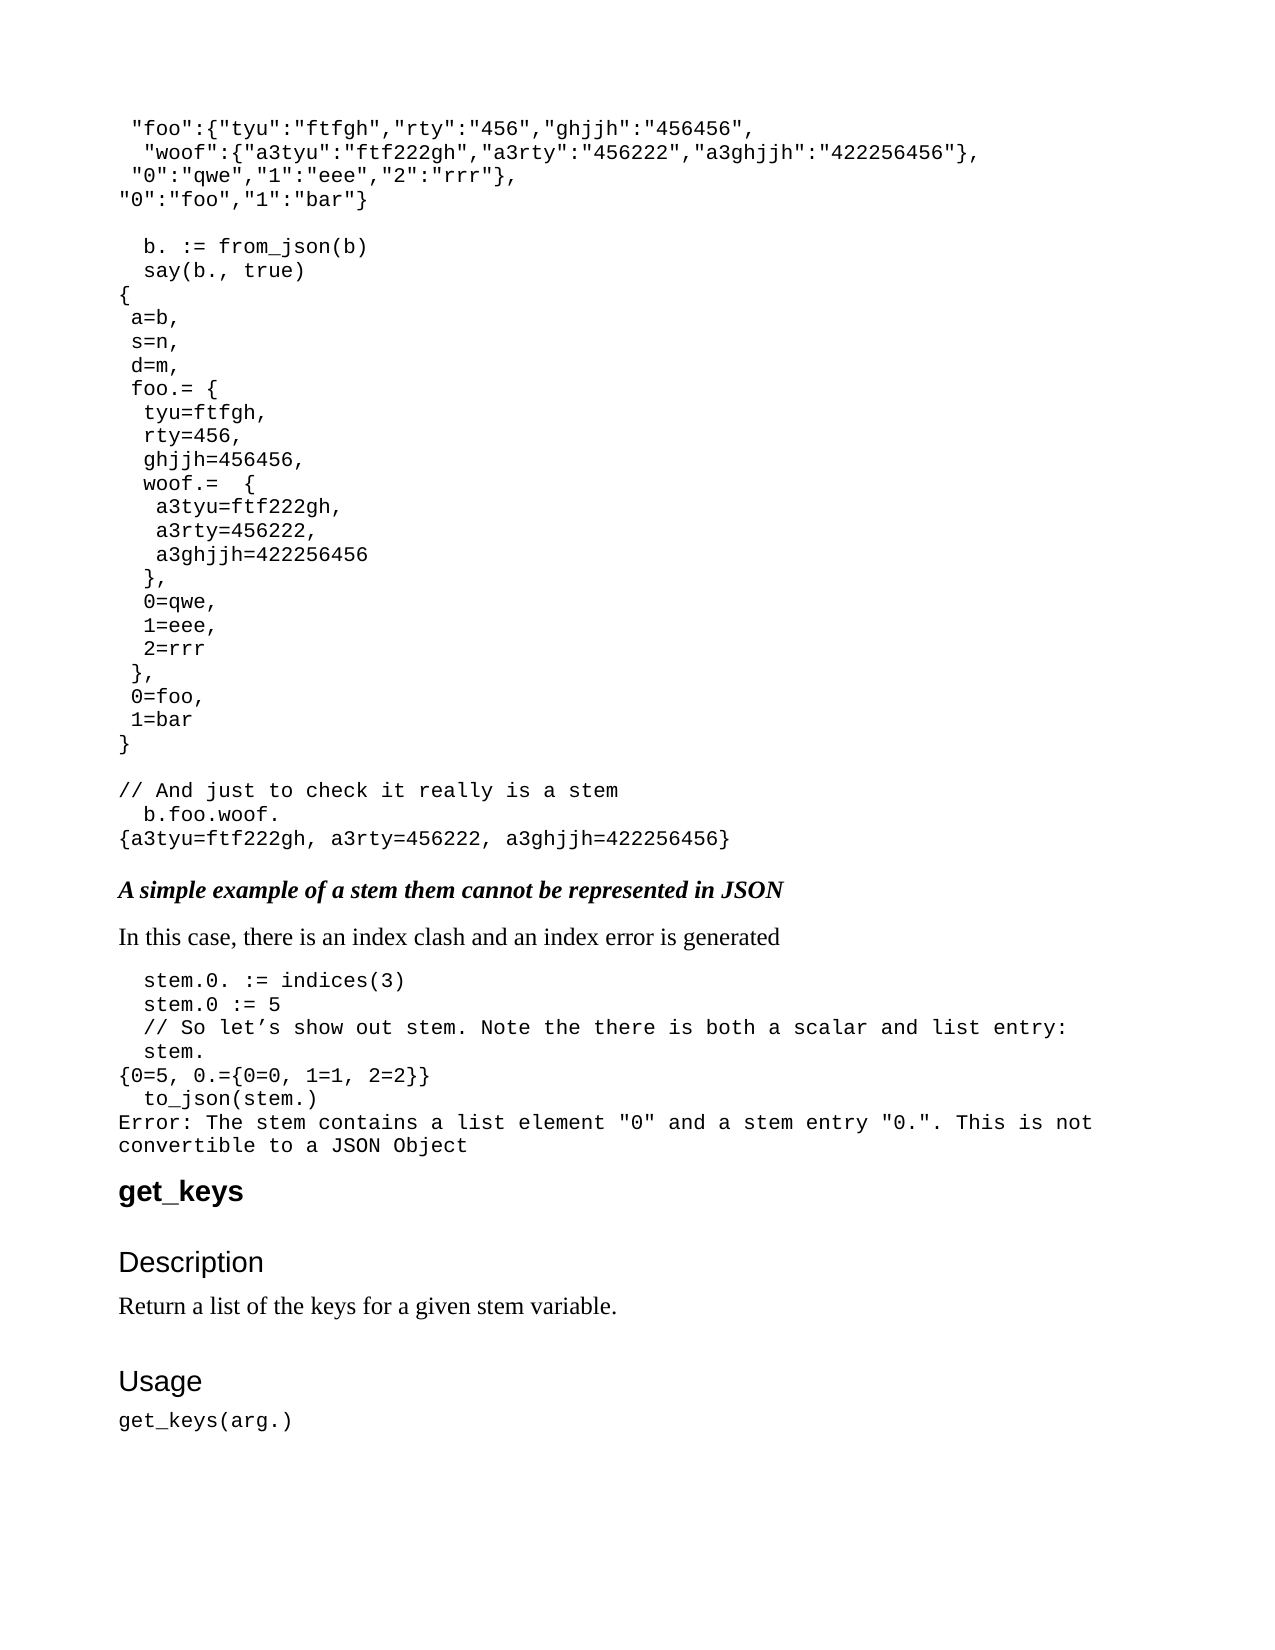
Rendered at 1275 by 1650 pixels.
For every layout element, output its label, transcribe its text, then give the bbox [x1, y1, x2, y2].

text // And just to check it really is a stem [118, 780, 1157, 804]
text get_keys(arg.) [118, 1410, 1157, 1433]
subtitle Description [118, 1245, 1157, 1278]
text woof.= { [118, 473, 1157, 496]
text "foo":{"tyu":"ftfgh","rty":"456","ghjjh":"456456", [118, 118, 1157, 142]
subtitle Usage [118, 1364, 1157, 1397]
text } [118, 733, 1157, 757]
text "0":"qwe","1":"eee","2":"rrr"}, [118, 165, 1157, 189]
text tyu=ftfgh, [118, 402, 1157, 426]
text stem. [118, 1041, 1157, 1064]
text stem.0 := 5 [118, 994, 1157, 1017]
text s=n, [118, 331, 1157, 354]
text 1=eee, [118, 615, 1157, 638]
text b. := from_json(b) [118, 236, 1157, 260]
text {a3tyu=ftf222gh, a3rty=456222, a3ghjjh=422256456} [118, 827, 1157, 851]
text a=b, [118, 307, 1157, 331]
text stem.0. := indices(3) [118, 970, 1157, 994]
text In this case, there is an index clash and an index error is generated [118, 922, 1157, 951]
text 2=rrr [118, 638, 1157, 662]
text to_json(stem.) [118, 1088, 1157, 1112]
text {0=5, 0.={0=0, 1=1, 2=2}} [118, 1064, 1157, 1088]
text 0=qwe, [118, 591, 1157, 615]
subtitle get_keys [118, 1174, 1157, 1207]
text }, [118, 662, 1157, 686]
text // So let’s show out stem. Note the there is both a scalar and list entry: [118, 1017, 1157, 1041]
text ghjjh=456456, [118, 449, 1157, 473]
text "woof":{"a3tyu":"ftf222gh","a3rty":"456222","a3ghjjh":"422256456"}, [118, 142, 1157, 165]
text a3tyu=ftf222gh, [118, 496, 1157, 520]
text "0":"foo","1":"bar"} [118, 189, 1157, 213]
text }, [118, 567, 1157, 591]
text 0=foo, [118, 686, 1157, 709]
text A simple example of a stem them cannot be represented in JSON [118, 875, 1157, 903]
text say(b., true) [118, 260, 1157, 284]
text rty=456, [118, 426, 1157, 449]
text Return a list of the keys for a given stem variable. [118, 1291, 1157, 1320]
text d=m, [118, 354, 1157, 378]
text Error: The stem contains a list element "0" and a stem entry "0.". This is not convertible to a JSON Object [118, 1112, 1157, 1159]
text { [118, 284, 1157, 307]
text a3ghjjh=422256456 [118, 544, 1157, 567]
text 1=bar [118, 709, 1157, 733]
text b.foo.woof. [118, 804, 1157, 827]
text a3rty=456222, [118, 520, 1157, 544]
text foo.= { [118, 378, 1157, 402]
